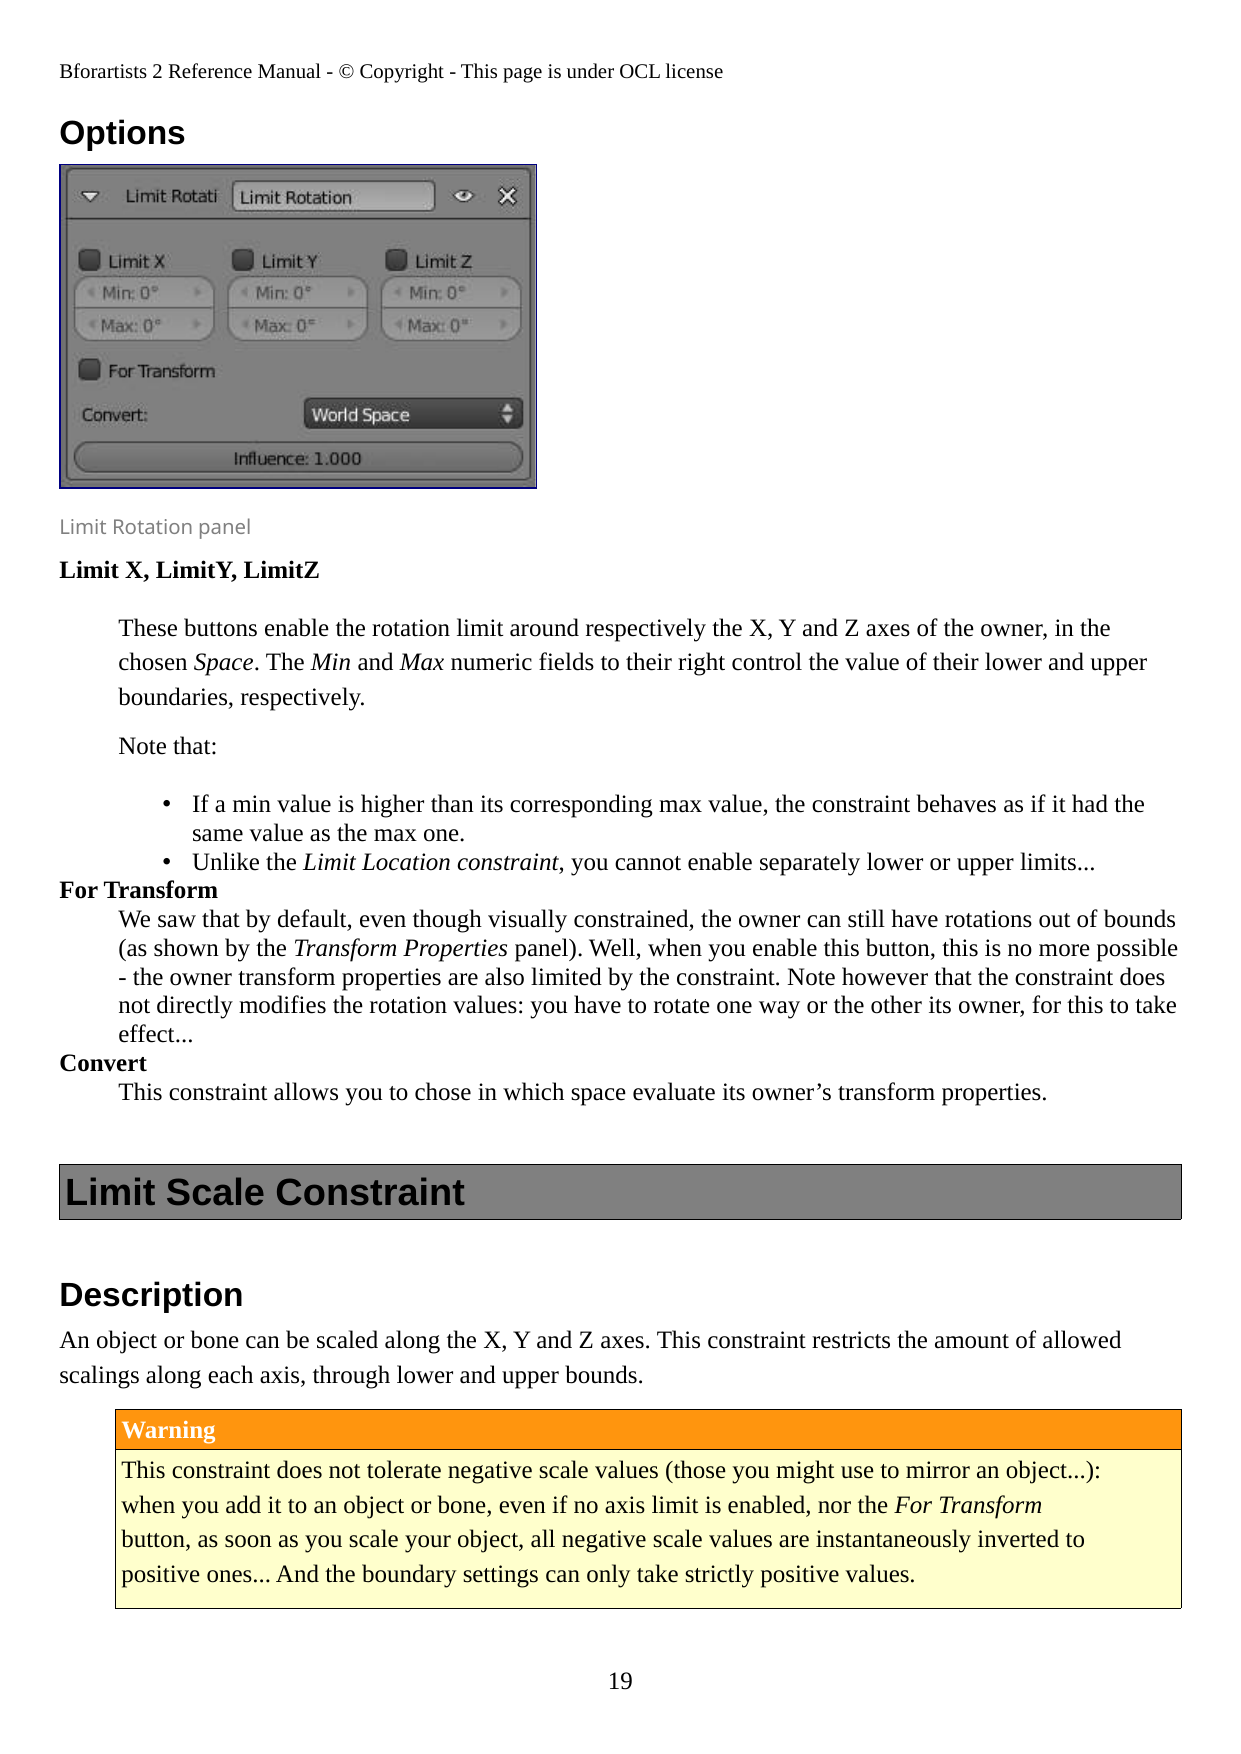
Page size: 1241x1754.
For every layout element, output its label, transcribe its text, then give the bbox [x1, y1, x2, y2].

table_header Warning [116, 1410, 1181, 1449]
table_cell This constraint does not tolerate negative scale values (those you might use to mirror an object...): when you add it to an object or bone, even if no axis limit is enabled, nor the For Transform button, as soon as you scale your object, all negative scale values are instantaneously inverted to positive ones... And the boundary settings can only take strictly positive values. [116, 1450, 1181, 1608]
subtitle Options [59, 113, 1181, 151]
subtitle Description [59, 1274, 1181, 1313]
subtitle For Transform [59, 876, 1181, 904]
text An object or bone can be scaled along the X, Y and Z axes. This constraint restricts the amount of allowed scalings along each axis, through lower and upper bounds. [59, 1326, 1181, 1389]
text These buttons enable the rotation limit around respectively the X, Y and Z axes of the owner, in the chosen Space. The Min and Max numeric fields to their right control the value of their lower and upper boundaries, respectively. [118, 613, 1181, 711]
list This constraint allows you to chose in which space evaluate its owner’s transform properties. [118, 1077, 1181, 1106]
picture [61, 165, 536, 487]
list We saw that by default, even though visually constrained, the owner can still have rotations out of bounds (as shown by the Transform Properties panel). Well, when you enable this button, this is no more possible - the owner transform properties are also limited by the constraint. Note however that the constraint does not directly modifies the rotation values: you have to rotate one way or the other its owner, for this to take effect... [118, 904, 1181, 1048]
text Limit Rotation panel [59, 509, 1181, 540]
table_header Limit Scale Constraint [60, 1165, 1181, 1219]
subtitle Limit X, LimitY, LimitZ [59, 555, 1181, 583]
list Unlike the Limit Location constraint, you cannot enable separately lower or upper limits... [162, 847, 1181, 876]
list Note that: [118, 731, 1181, 760]
subtitle Convert [59, 1048, 1181, 1077]
list If a min value is higher than its corresponding max value, the constraint behaves as if it had the same value as the max one. [162, 789, 1181, 847]
